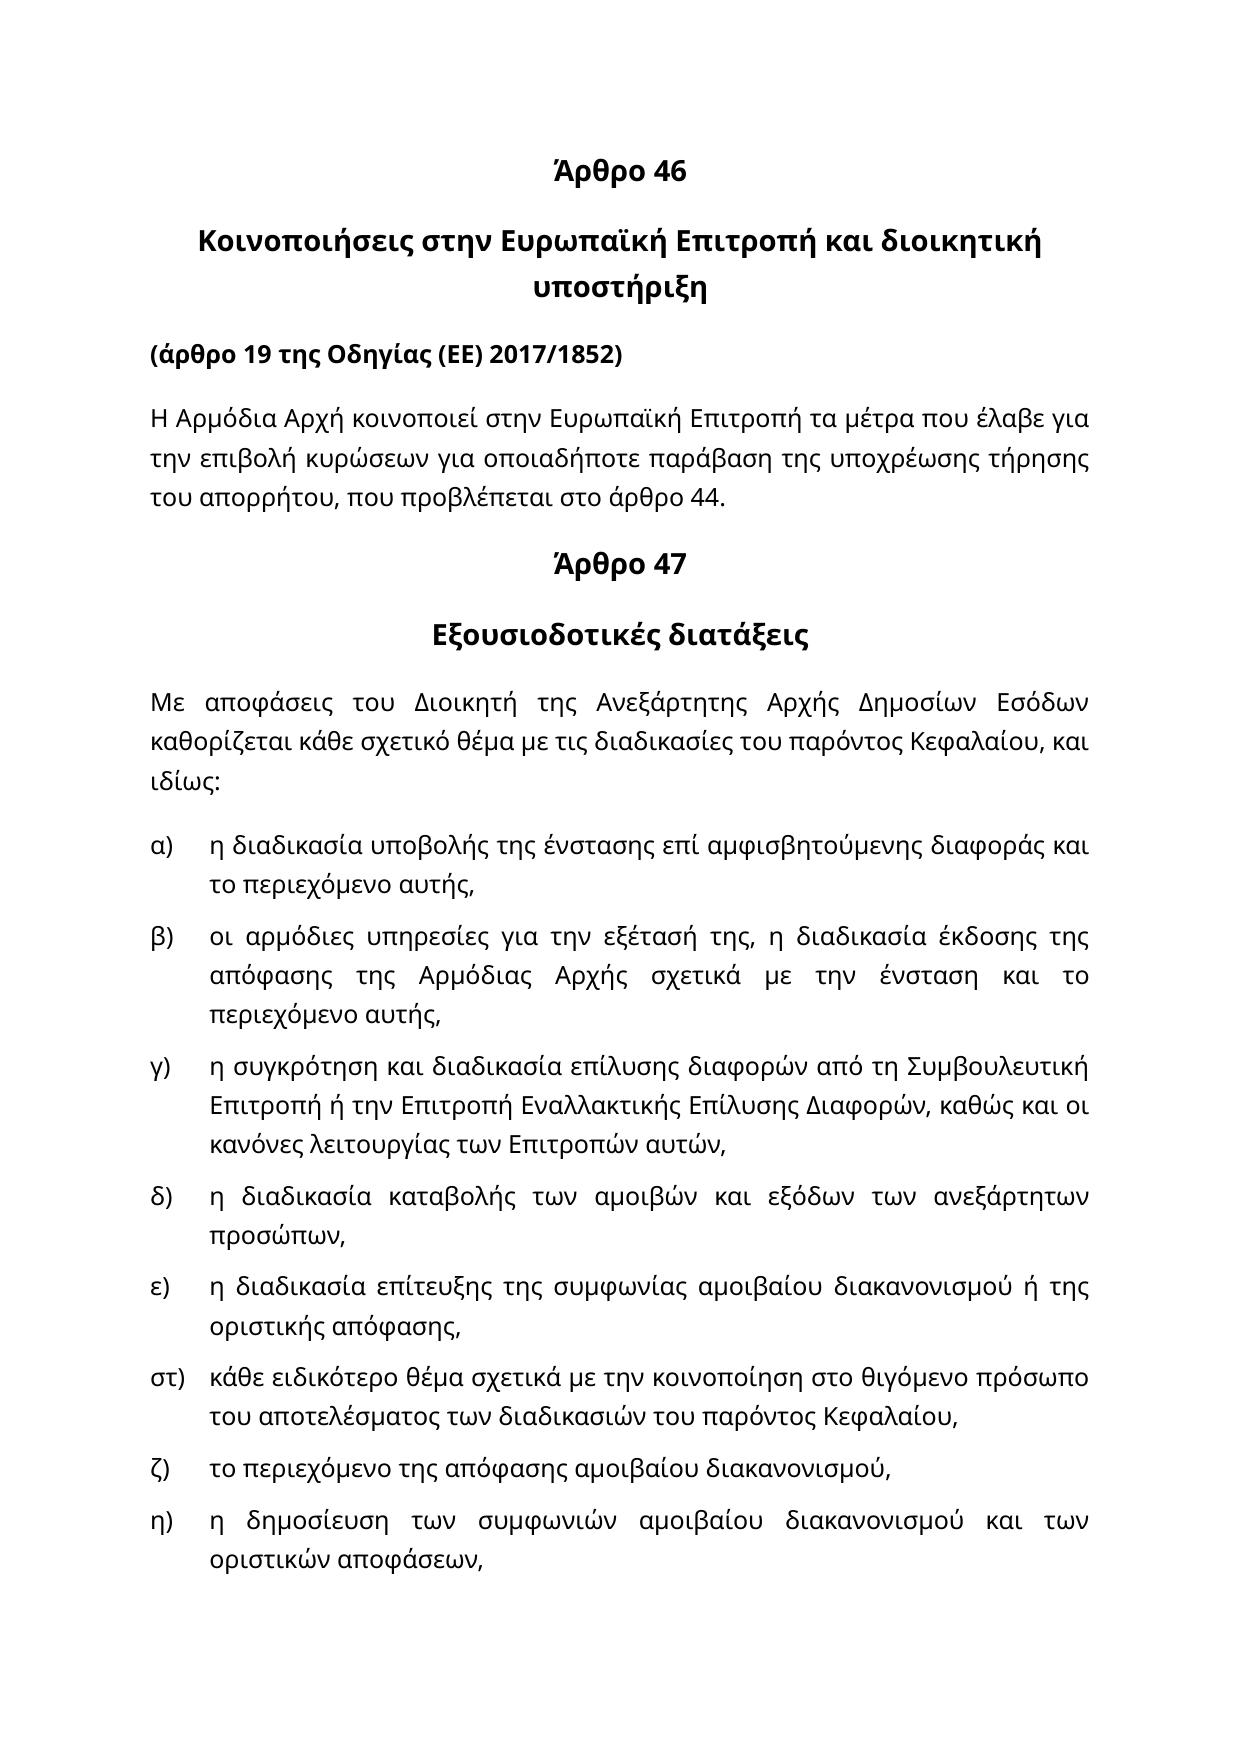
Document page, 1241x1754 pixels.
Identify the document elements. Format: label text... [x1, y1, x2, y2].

list γ) η συγκρότηση και διαδικασία επίλυσης διαφορών από τη Συμβουλευτική Επιτροπή ή την Επιτροπή Εναλλακτικής Επίλυσης Διαφορών, καθώς και οι κανόνες λειτουργίας των Επιτροπών αυτών, [150, 1048, 1090, 1161]
subtitle Κοινοποιήσεις στην Ευρωπαϊκή Επιτροπή και διοικητική υποστήριξη [150, 221, 1090, 306]
list στ) κάθε ειδικότερο θέμα σχετικά με την κοινοποίηση στο θιγόμενο πρόσωπο του αποτελέσματος των διαδικασιών του παρόντος Κεφαλαίου, [150, 1360, 1090, 1433]
list ζ) το περιεχόμενο της απόφασης αμοιβαίου διακανονισμού, [150, 1451, 1090, 1485]
list δ) η διαδικασία καταβολής των αμοιβών και εξόδων των ανεξάρτητων προσώπων, [150, 1178, 1090, 1251]
list η) η δημοσίευση των συμφωνιών αμοιβαίου διακανονισμού και των οριστικών αποφάσεων, [150, 1502, 1090, 1576]
text Με αποφάσεις του Διοικητή της Ανεξάρτητης Αρχής Δημοσίων Εσόδων καθορίζεται κάθε σχετικό θέμα με τις διαδικασίες του παρόντος Κεφαλαίου, και ιδίως: [150, 685, 1090, 797]
text (άρθρο 19 της Οδηγίας (ΕΕ) 2017/1852) [150, 337, 1090, 371]
list ε) η διαδικασία επίτευξης της συμφωνίας αμοιβαίου διακανονισμού ή της οριστικής απόφασης, [150, 1269, 1090, 1342]
subtitle Άρθρο 46 [150, 150, 1090, 190]
list α) η διαδικασία υποβολής της ένστασης επί αμφισβητούμενης διαφοράς και το περιεχόμενο αυτής, [150, 827, 1090, 901]
subtitle Άρθρο 47 [150, 543, 1090, 583]
subtitle Εξουσιοδοτικές διατάξεις [150, 614, 1090, 654]
text Η Αρμόδια Αρχή κοινοποιεί στην Ευρωπαϊκή Επιτροπή τα μέτρα που έλαβε για την επιβολή κυρώσεων για οποιαδήποτε παράβαση της υποχρέωσης τήρησης του απορρήτου, που προβλέπεται στο άρθρο 44. [150, 401, 1090, 513]
list β) οι αρμόδιες υπηρεσίες για την εξέτασή της, η διαδικασία έκδοσης της απόφασης της Αρμόδιας Αρχής σχετικά με την ένσταση και το περιεχόμενο αυτής, [150, 918, 1090, 1031]
